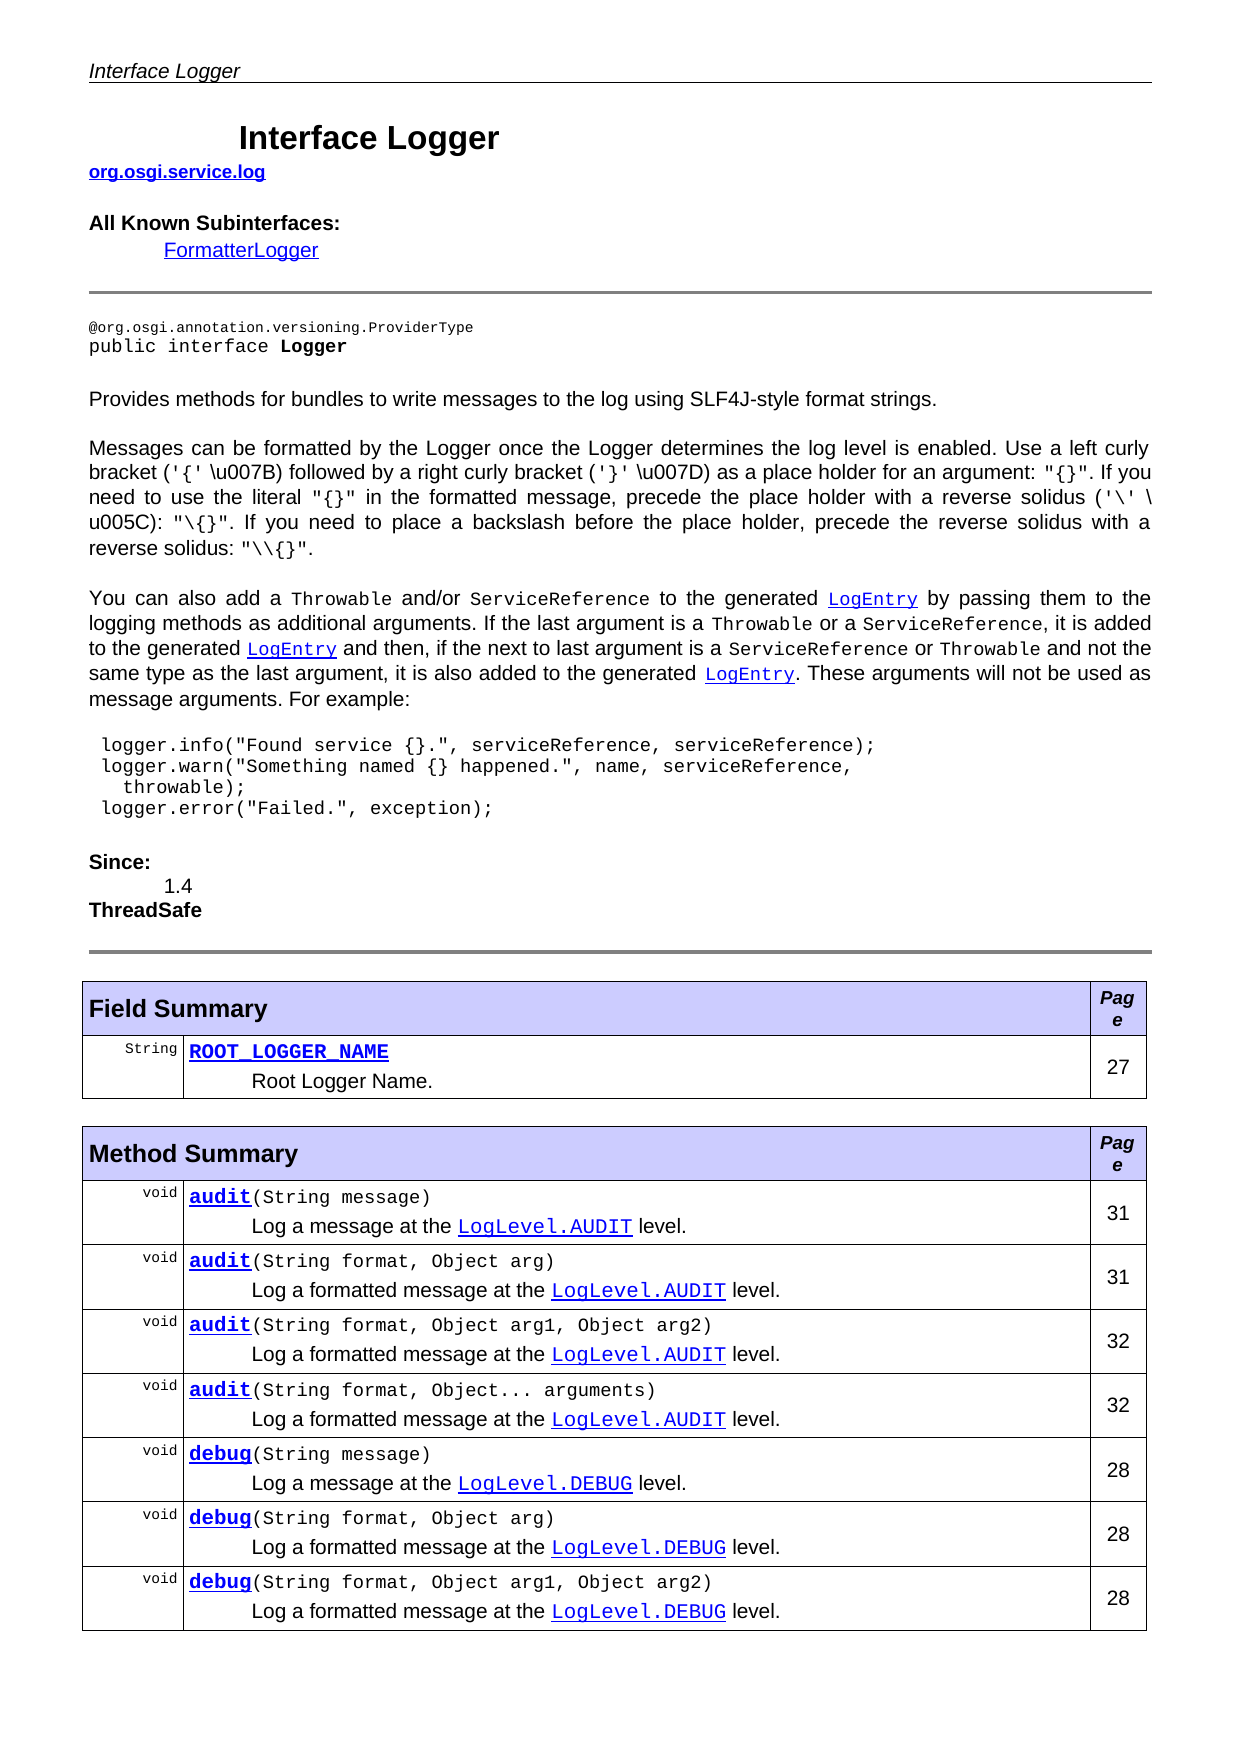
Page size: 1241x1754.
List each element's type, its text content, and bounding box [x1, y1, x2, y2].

table_cell 30 [1091, 1245, 1146, 1308]
text Messages can be formatted by the Logger once the Logger determines the log level is enabled. Use a left curly bracket ('{' \u007B) followed by a right curly bracket ('}' \u007D) as a place holder for an argument: "{}". If you need to use the literal "{}" in the formatted message, precede the place holder with a reverse solidus ('\' \u005C): "\{}". If you need to place a backslash before the place holder, precede the reverse solidus with a reverse solidus: "\\{}". [88, 436, 1152, 561]
text org.osgi.service.log [88, 160, 1152, 182]
table_cell 27 [1091, 1438, 1146, 1501]
text Since: [88, 849, 1152, 873]
table_cell void [83, 1374, 183, 1437]
text 1.4 [163, 873, 1152, 897]
text ThreadSafe [88, 897, 1152, 921]
text logger.info("Found service {}.", serviceReference, serviceReference); logger.warn("Something named {} happened.", name, serviceReference, throwable); logger.error("Failed.", exception); [88, 735, 1152, 820]
table_cell audit(String format, Object... arguments) Log a formatted message at the LogLevel.AUDIT level. [184, 1374, 1090, 1437]
text You can also add a Throwable and/or ServiceReference to the generated LogEntry by passing them to the logging methods as additional arguments. If the last argument is a Throwable or a ServiceReference, it is added to the generated LogEntry and then, if the next to last argument is a ServiceReference or Throwable and not the same type as the last argument, it is also added to the generated LogEntry. These arguments will not be used as message arguments. For example: [88, 586, 1152, 710]
table_header Method Summary [83, 1127, 1090, 1180]
table_cell String [83, 1036, 183, 1097]
table_cell 30 [1091, 1181, 1146, 1244]
text FormatterLogger [163, 237, 1152, 261]
table_cell 27 [1091, 1502, 1146, 1566]
subtitle All Known Subinterfaces: [88, 211, 1152, 235]
table_cell 31 [1091, 1374, 1146, 1437]
table_cell void [83, 1310, 183, 1373]
table_cell void [83, 1502, 183, 1566]
table_header Page [1091, 982, 1146, 1035]
table_cell debug(String format, Object arg) Log a formatted message at the LogLevel.DEBUG level. [184, 1502, 1090, 1566]
table_cell audit(String message) Log a message at the LogLevel.AUDIT level. [184, 1181, 1090, 1244]
table_cell void [83, 1245, 183, 1308]
table_cell debug(String format, Object arg1, Object arg2) Log a formatted message at the LogLevel.DEBUG level. [184, 1567, 1090, 1630]
table_header Page [1091, 1127, 1146, 1180]
text Provides methods for bundles to write messages to the log using SLF4J-style format strings. [88, 387, 1152, 411]
table_cell ROOT_LOGGER_NAME Root Logger Name. [184, 1036, 1090, 1097]
table_cell void [83, 1181, 183, 1244]
table_header Field Summary [83, 982, 1090, 1035]
table_cell debug(String message) Log a message at the LogLevel.DEBUG level. [184, 1438, 1090, 1501]
table_cell audit(String format, Object arg) Log a formatted message at the LogLevel.AUDIT level. [184, 1245, 1090, 1308]
table_cell 31 [1091, 1310, 1146, 1373]
subtitle Interface Logger [238, 118, 1152, 157]
table_cell audit(String format, Object arg1, Object arg2) Log a formatted message at the LogLevel.AUDIT level. [184, 1310, 1090, 1373]
table_cell void [83, 1438, 183, 1501]
table_cell 27 [1091, 1567, 1146, 1630]
table_cell 26 [1091, 1036, 1146, 1097]
text @org.osgi.annotation.versioning.ProviderType public interface Logger [88, 320, 1152, 358]
table_cell void [83, 1567, 183, 1630]
